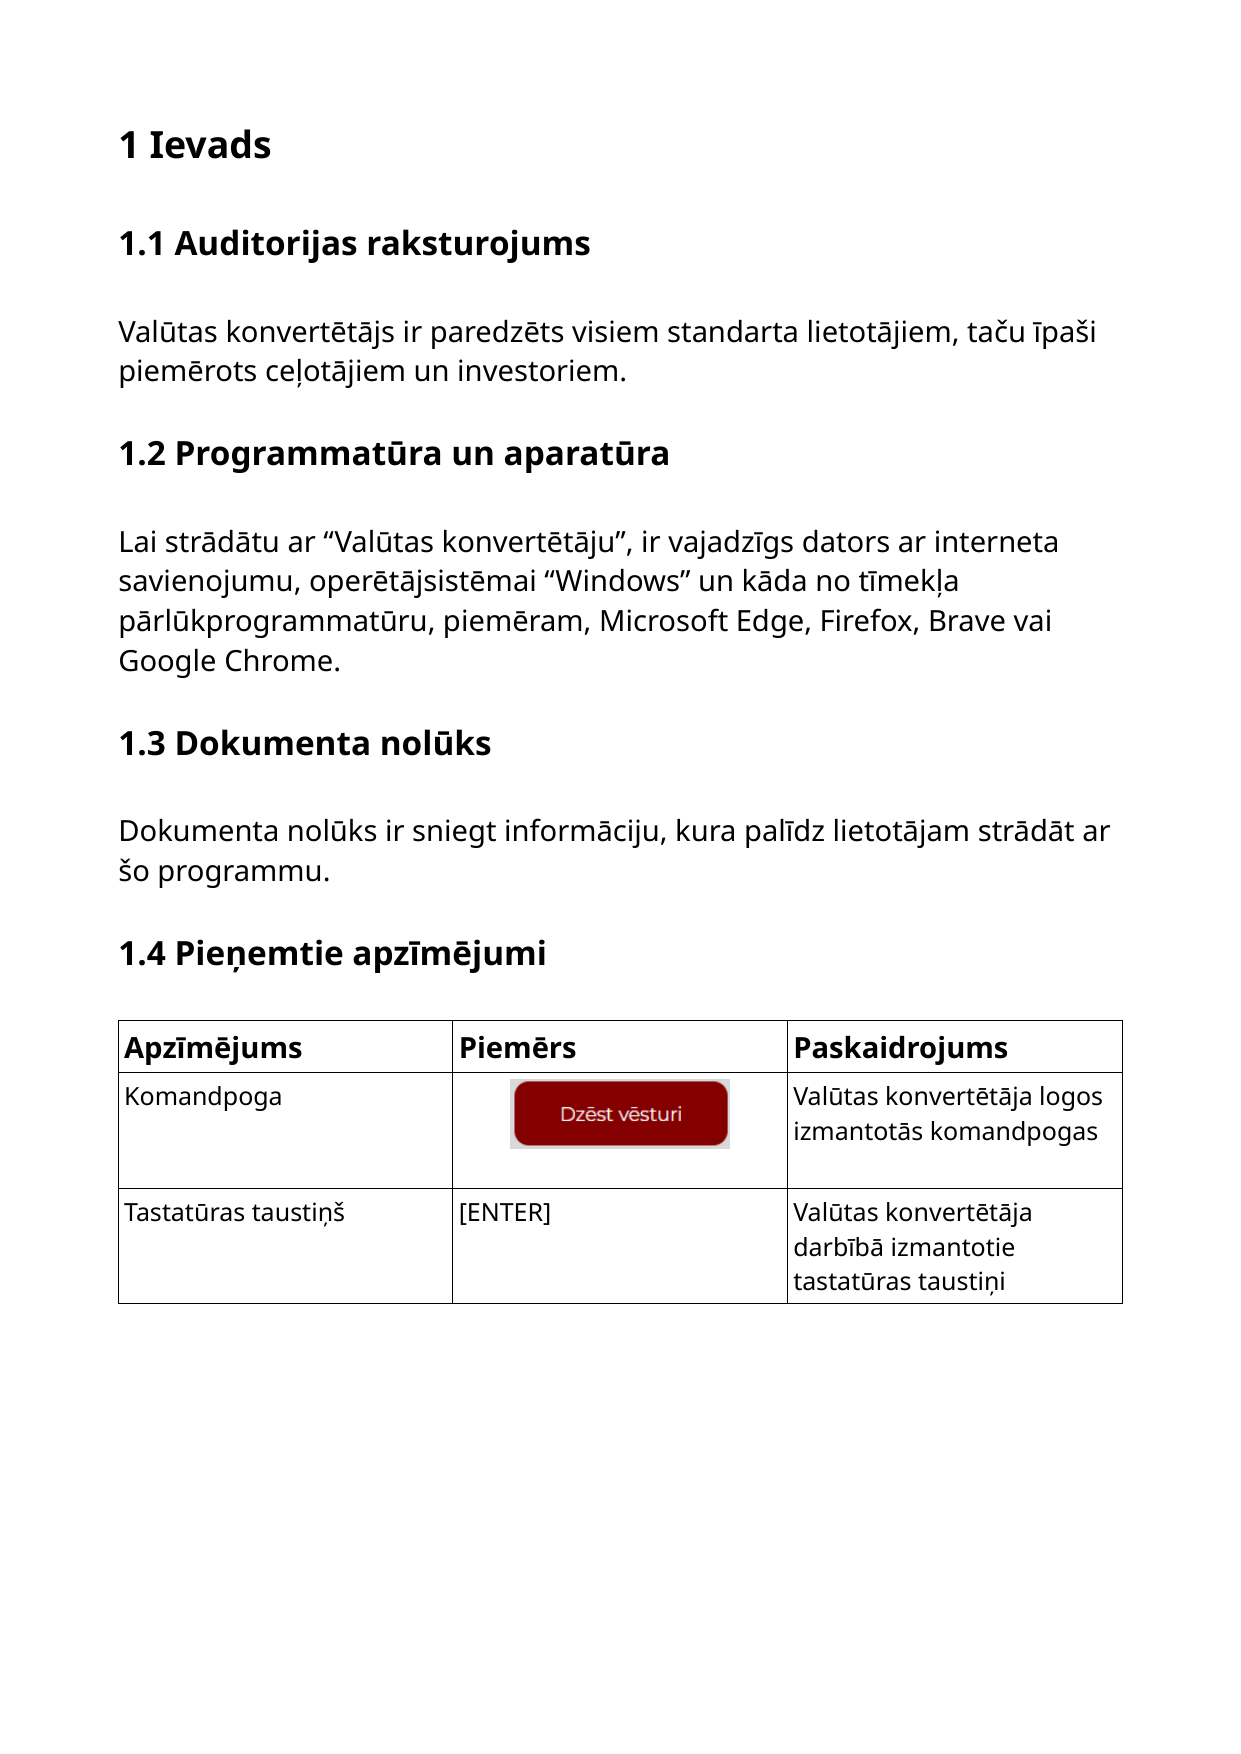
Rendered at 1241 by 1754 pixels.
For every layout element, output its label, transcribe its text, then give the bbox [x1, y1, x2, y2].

table_cell Valūtas konvertētāja logos izmantotās komandpogas [788, 1073, 1122, 1188]
table_cell [453, 1073, 787, 1188]
table_cell Komandpoga [119, 1073, 452, 1188]
text Valūtas konvertētājs ir paredzēts visiem standarta lietotājiem, taču īpaši piemērots ceļotājiem un investoriem. [118, 311, 1122, 390]
text 1.1 Auditorijas raksturojums [118, 220, 1122, 266]
table_header Piemērs [453, 1021, 787, 1072]
table_header Apzīmējums [119, 1021, 452, 1072]
table_cell [ENTER] [453, 1189, 787, 1303]
table_cell Tastatūras taustiņš [119, 1189, 452, 1303]
table_header Paskaidrojums [788, 1021, 1122, 1072]
text 1.4 Pieņemtie apzīmējumi [118, 929, 1122, 975]
text Dokumenta nolūks ir sniegt informāciju, kura palīdz lietotājam strādāt ar šo programmu. [118, 810, 1122, 889]
text 1 Ievads [118, 118, 1122, 169]
picture [510, 1079, 730, 1149]
table_cell Valūtas konvertētāja darbībā izmantotie tastatūras taustiņi [788, 1189, 1122, 1303]
text 1.3 Dokumenta nolūks [118, 719, 1122, 765]
text Lai strādātu ar “Valūtas konvertētāju”, ir vajadzīgs dators ar interneta savienojumu, operētājsistēmai “Windows” un kāda no tīmekļa pārlūkprogrammatūru, piemēram, Microsoft Edge, Firefox, Brave vai Google Chrome. [118, 521, 1122, 680]
text 1.2 Programmatūra un aparatūra [118, 430, 1122, 476]
